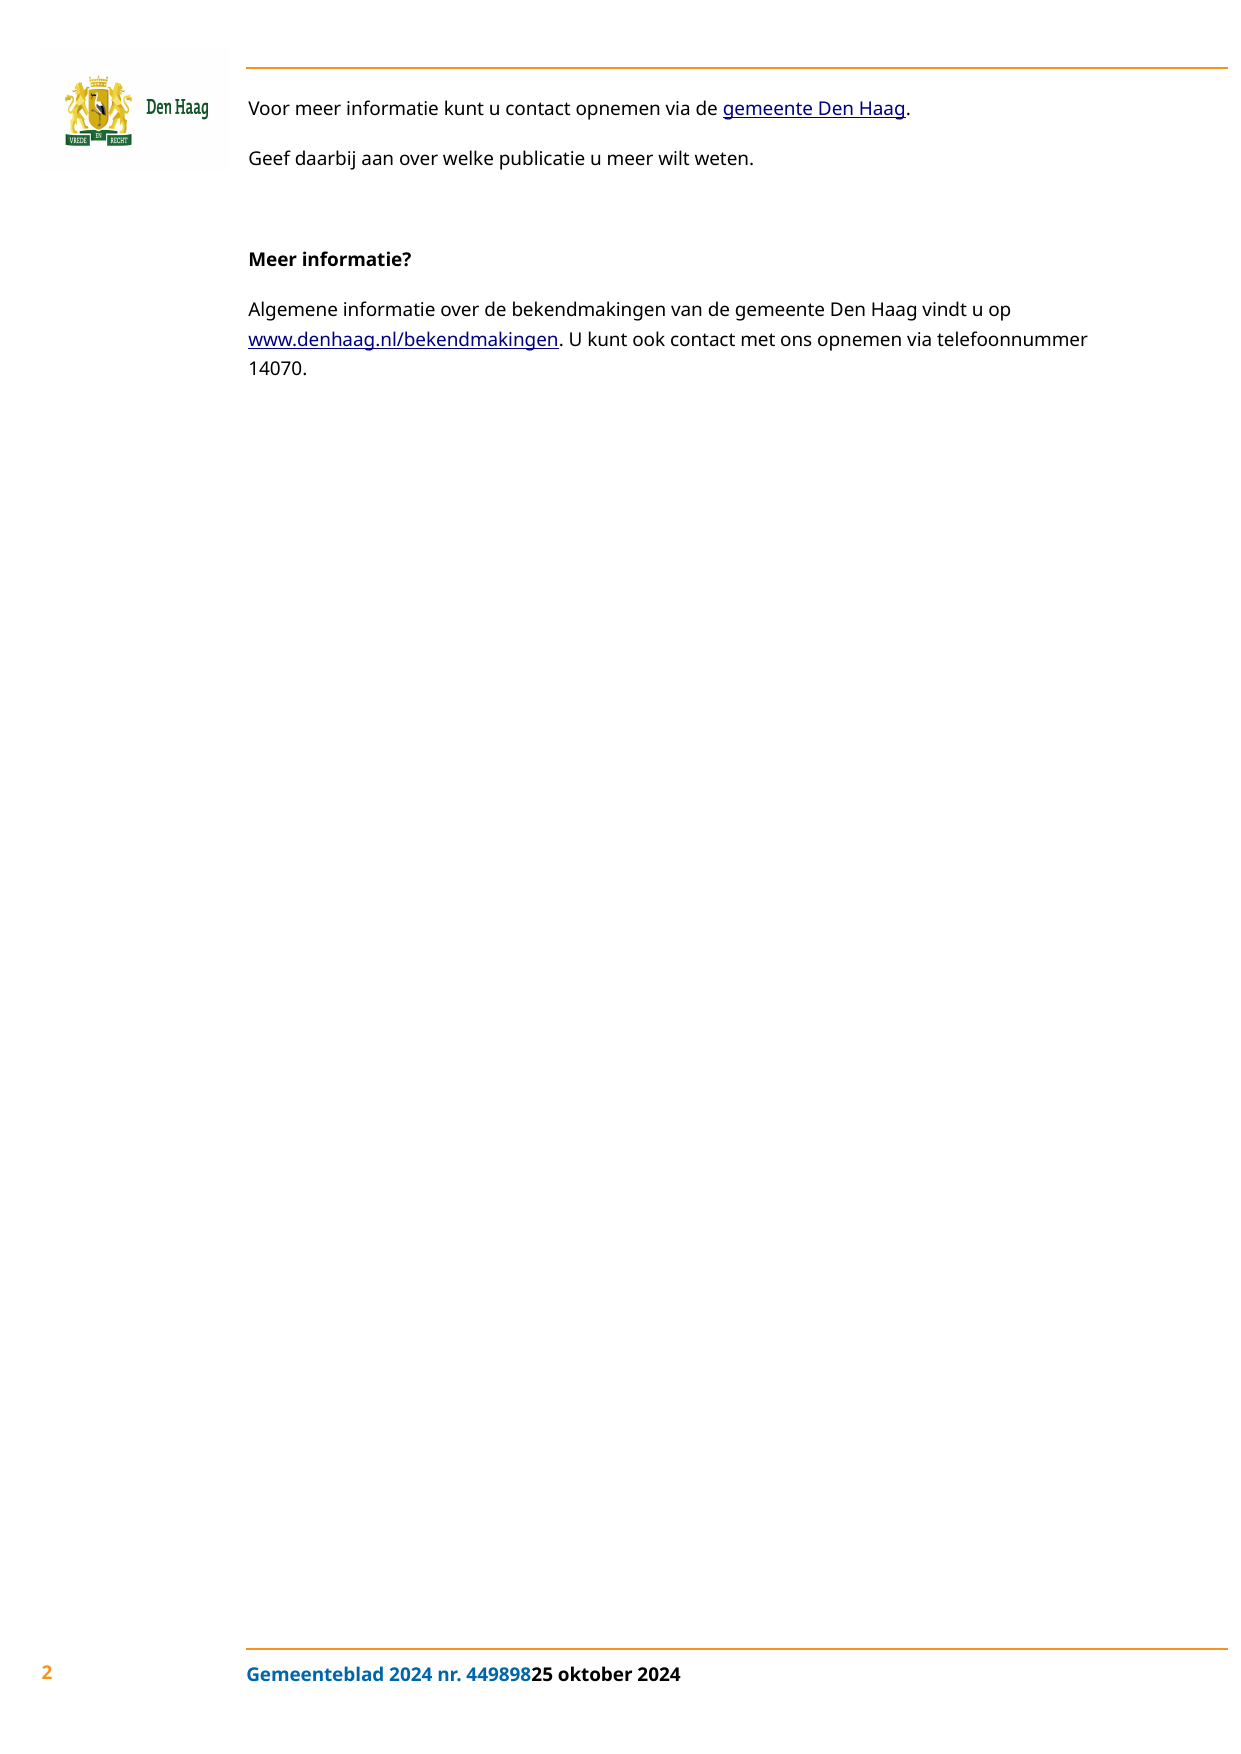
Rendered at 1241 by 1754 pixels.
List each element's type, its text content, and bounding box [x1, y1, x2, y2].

text Meer informatie? [248, 246, 1152, 272]
text Voor meer informatie kunt u contact opnemen via de gemeente Den Haag. [248, 95, 1152, 121]
text Geef daarbij aan over welke publicatie u meer wilt weten. [248, 145, 1152, 171]
picture [41, 47, 231, 172]
text Algemene informatie over de bekendmakingen van de gemeente Den Haag vindt u op www.denhaag.nl/bekendmakingen. U kunt ook contact met ons opnemen via telefoonnummer 14070. [248, 296, 1152, 381]
